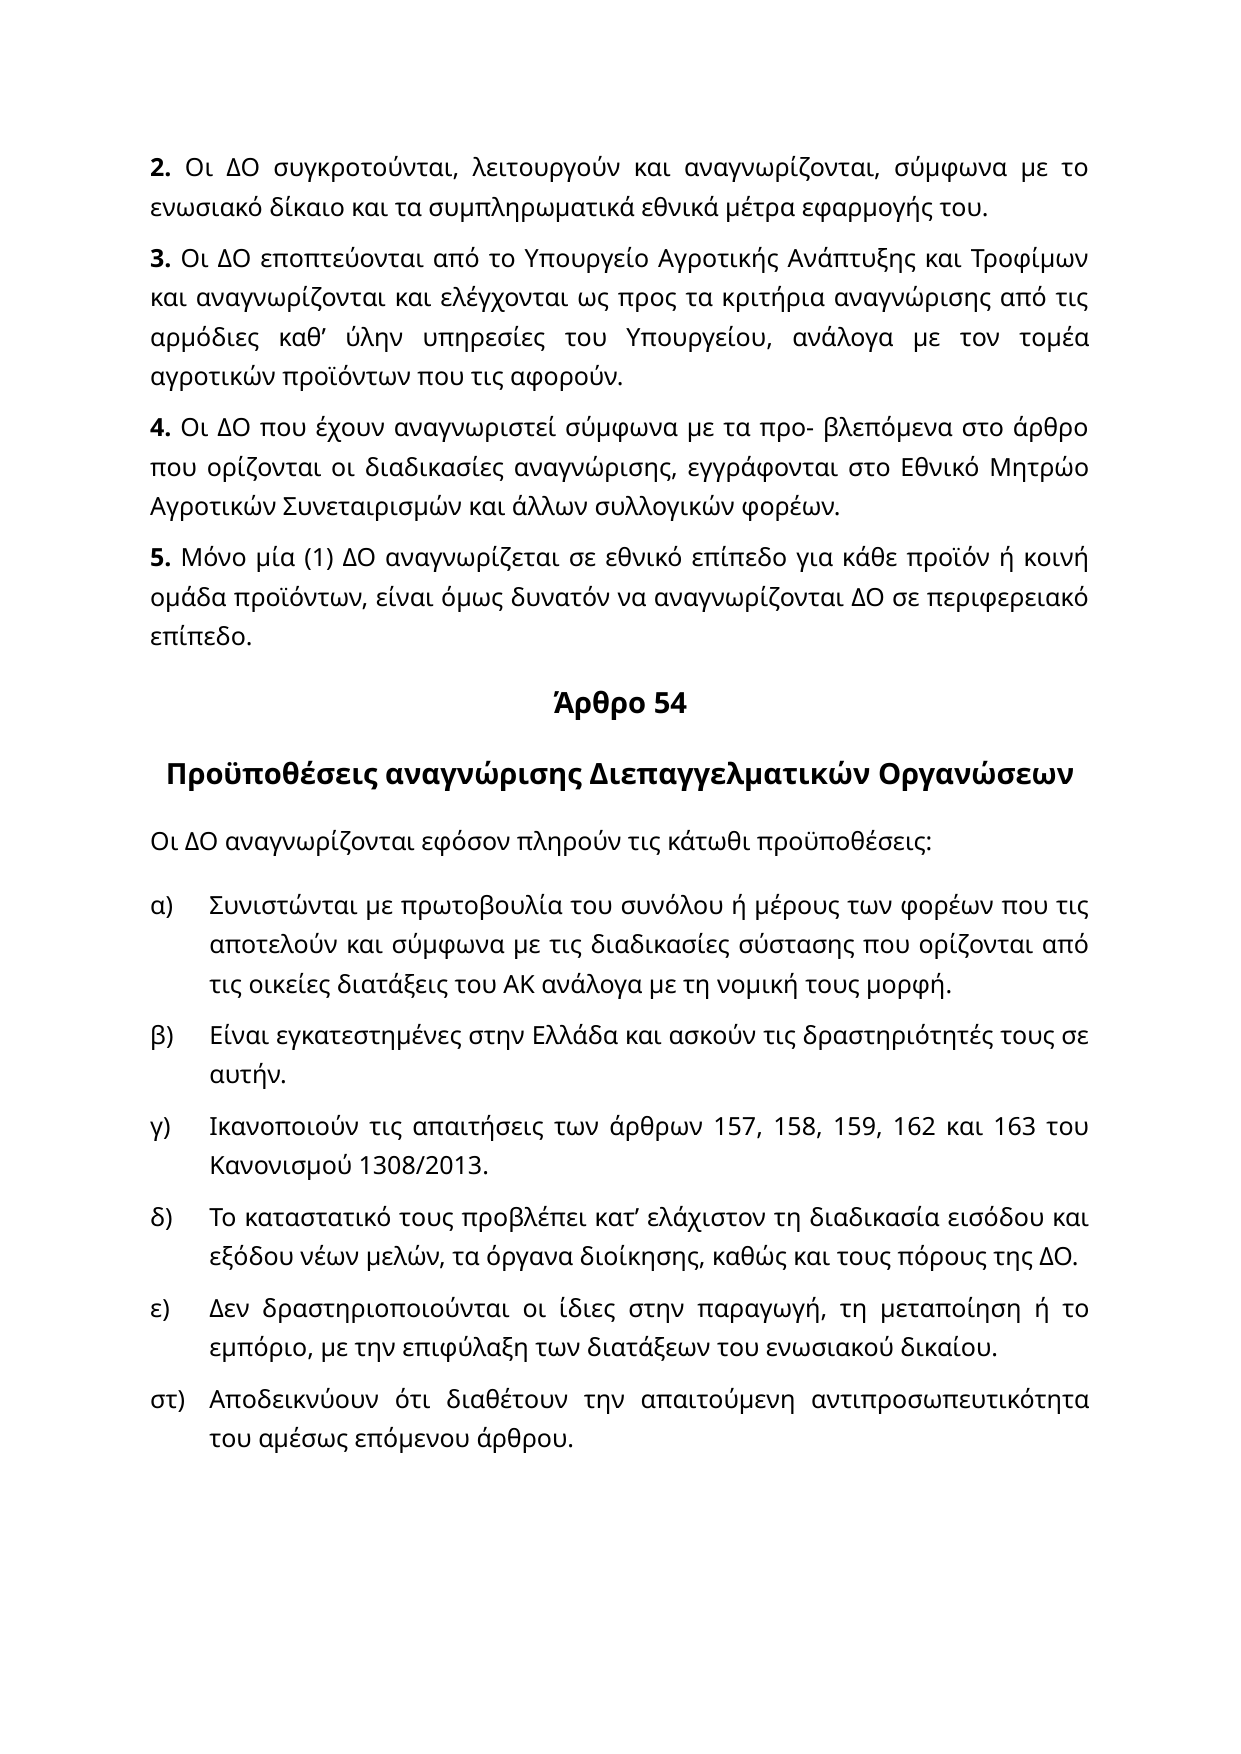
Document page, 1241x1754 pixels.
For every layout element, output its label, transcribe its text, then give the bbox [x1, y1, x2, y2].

text 5. Μόνο μία (1) ΔΟ αναγνωρίζεται σε εθνικό επίπεδο για κάθε προϊόν ή κοινή ομάδα προϊόντων, είναι όμως δυνατόν να αναγνωρίζονται ΔΟ σε περιφερειακό επίπεδο. [150, 540, 1090, 652]
text 3. Οι ΔΟ εποπτεύονται από το Υπουργείο Αγροτικής Ανάπτυξης και Τροφίμων και αναγνωρίζονται και ελέγχονται ως προς τα κριτήρια αναγνώρισης από τις αρμόδιες καθ’ ύλην υπηρεσίες του Υπουργείου, ανάλογα με τον τομέα αγροτικών προϊόντων που τις αφορούν. [150, 241, 1090, 392]
list στ) Αποδεικνύουν ότι διαθέτουν την απαιτούμενη αντιπροσωπευτικότητα του αμέσως επόμενου άρθρου. [150, 1381, 1090, 1454]
subtitle Προϋποθέσεις αναγνώρισης Διεπαγγελματικών Οργανώσεων [150, 753, 1090, 793]
text 4. Οι ΔΟ που έχουν αναγνωριστεί σύμφωνα με τα προ- βλεπόμενα στο άρθρο που ορίζονται οι διαδικασίες αναγνώρισης, εγγράφονται στο Εθνικό Μητρώο Αγροτικών Συνεταιρισμών και άλλων συλλογικών φορέων. [150, 410, 1090, 522]
list β) Είναι εγκατεστημένες στην Ελλάδα και ασκούν τις δραστηριότητές τους σε αυτήν. [150, 1018, 1090, 1091]
text 2. Οι ΔΟ συγκροτούνται, λειτουργούν και αναγνωρίζονται, σύμφωνα με το ενωσιακό δίκαιο και τα συμπληρωματικά εθνικά μέτρα εφαρμογής του. [150, 150, 1090, 223]
list δ) Το καταστατικό τους προβλέπει κατ’ ελάχιστον τη διαδικασία εισόδου και εξόδου νέων μελών, τα όργανα διοίκησης, καθώς και τους πόρους της ΔΟ. [150, 1199, 1090, 1273]
list γ) Ικανοποιούν τις απαιτήσεις των άρθρων 157, 158, 159, 162 και 163 του Κανονισμού 1308/2013. [150, 1109, 1090, 1182]
subtitle Άρθρο 54 [150, 682, 1090, 722]
list ε) Δεν δραστηριοποιούνται οι ίδιες στην παραγωγή, τη μεταποίηση ή το εμπόριο, με την επιφύλαξη των διατάξεων του ενωσιακού δικαίου. [150, 1290, 1090, 1364]
text Οι ΔΟ αναγνωρίζονται εφόσον πληρούν τις κάτωθι προϋποθέσεις: [150, 824, 1090, 858]
list α) Συνιστώνται με πρωτοβουλία του συνόλου ή μέρους των φορέων που τις αποτελούν και σύμφωνα με τις διαδικασίες σύστασης που ορίζονται από τις οικείες διατάξεις του ΑΚ ανάλογα με τη νομική τους μορφή. [150, 888, 1090, 1000]
